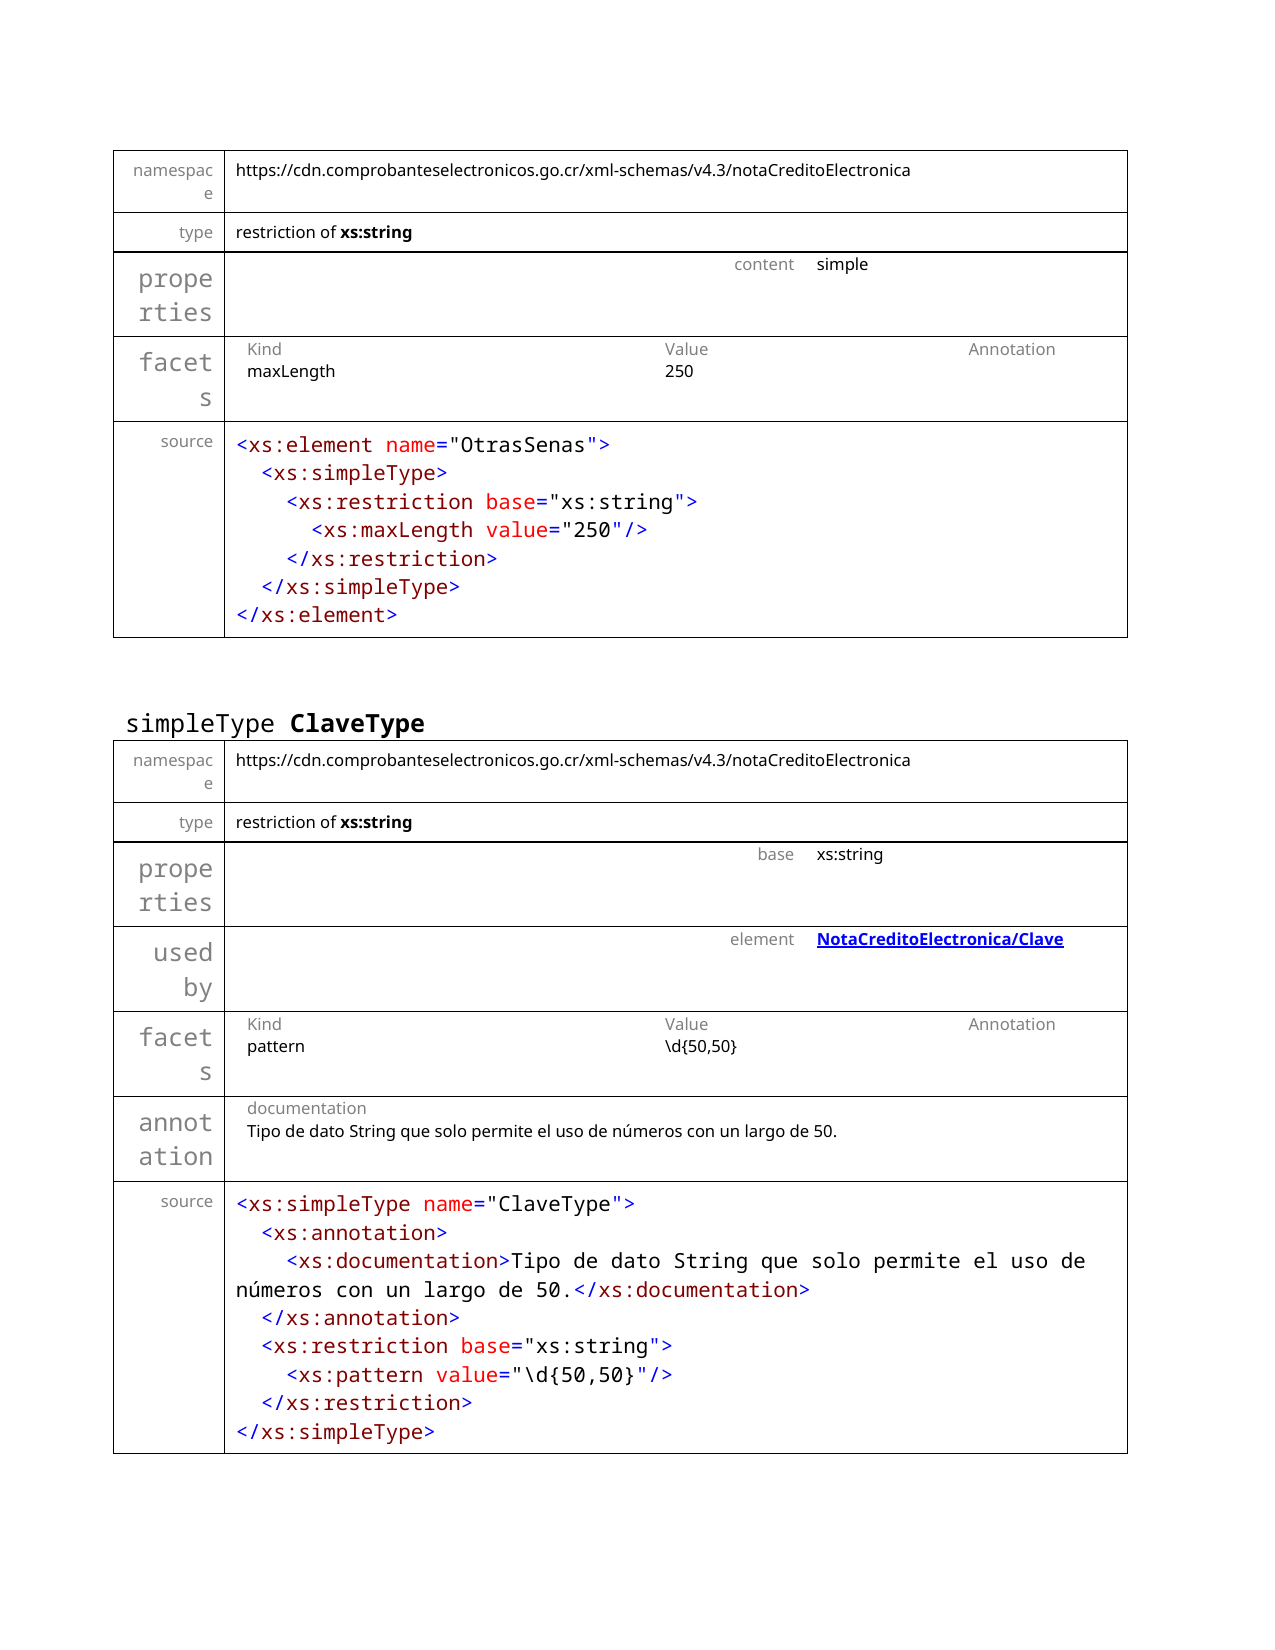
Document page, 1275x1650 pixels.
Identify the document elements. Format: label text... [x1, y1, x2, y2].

table_header NotaCreditoElectronica/Clave [805, 927, 1127, 950]
table_cell [225, 337, 1127, 421]
table_cell [225, 1012, 1127, 1096]
table_cell [225, 253, 1127, 336]
table_cell https://cdn.comprobanteselectronicos.go.cr/xml-schemas/v4.3/notaCreditoElectronica [225, 151, 1127, 212]
table_cell [225, 927, 1127, 1011]
table_cell facets [114, 337, 224, 421]
table_header Kind [236, 337, 654, 360]
table_cell type [114, 213, 224, 251]
table_header Annotation [957, 337, 1127, 360]
table_header content [236, 253, 805, 275]
table_cell [957, 360, 1127, 383]
table_header documentation [236, 1097, 1127, 1119]
table_header Value [654, 337, 957, 360]
table_header xs:string [805, 843, 1127, 865]
table_cell <xs:element name="OtrasSenas"> <xs:simpleType> <xs:restriction base="xs:string"> <xs:maxLength value="250"/> </xs:restriction> </xs:simpleType> </xs:element> [225, 422, 1127, 637]
table_header base [236, 843, 805, 865]
table_cell annotation [114, 1097, 224, 1181]
text simpleType ClaveType [125, 706, 1150, 740]
table_cell <xs:simpleType name="ClaveType"> <xs:annotation> <xs:documentation>Tipo de dato String que solo permite el uso de números con un largo de 50.</xs:documentation> </xs:annotation> <xs:restriction base="xs:string"> <xs:pattern value="\d{50,50}"/> </xs:restriction> </xs:simpleType> [225, 1182, 1127, 1453]
table_cell [225, 1097, 1127, 1181]
table_cell type [114, 803, 224, 841]
table_cell source [114, 1182, 224, 1453]
table_cell Tipo de dato String que solo permite el uso de números con un largo de 50. [236, 1120, 1127, 1142]
table_cell \d{50,50} [654, 1035, 957, 1057]
table_cell used by [114, 927, 224, 1011]
table_cell properties [114, 253, 224, 336]
table_cell restriction of xs:string [225, 213, 1127, 251]
table_header Value [654, 1012, 957, 1035]
table_cell source [114, 422, 224, 637]
table_header Annotation [957, 1012, 1127, 1035]
table_cell pattern [236, 1035, 654, 1057]
table_header element [236, 927, 805, 950]
table_header simple [805, 253, 1127, 275]
table_header namespace [114, 741, 224, 802]
table_cell restriction of xs:string [225, 803, 1127, 841]
table_cell namespace [114, 151, 224, 212]
table_header https://cdn.comprobanteselectronicos.go.cr/xml-schemas/v4.3/notaCreditoElectronica [225, 741, 1127, 802]
table_cell facets [114, 1012, 224, 1096]
table_cell properties [114, 843, 224, 926]
table_cell [957, 1035, 1127, 1057]
table_header Kind [236, 1012, 654, 1035]
table_cell maxLength [236, 360, 654, 383]
table_cell 250 [654, 360, 957, 383]
table_cell [225, 843, 1127, 926]
